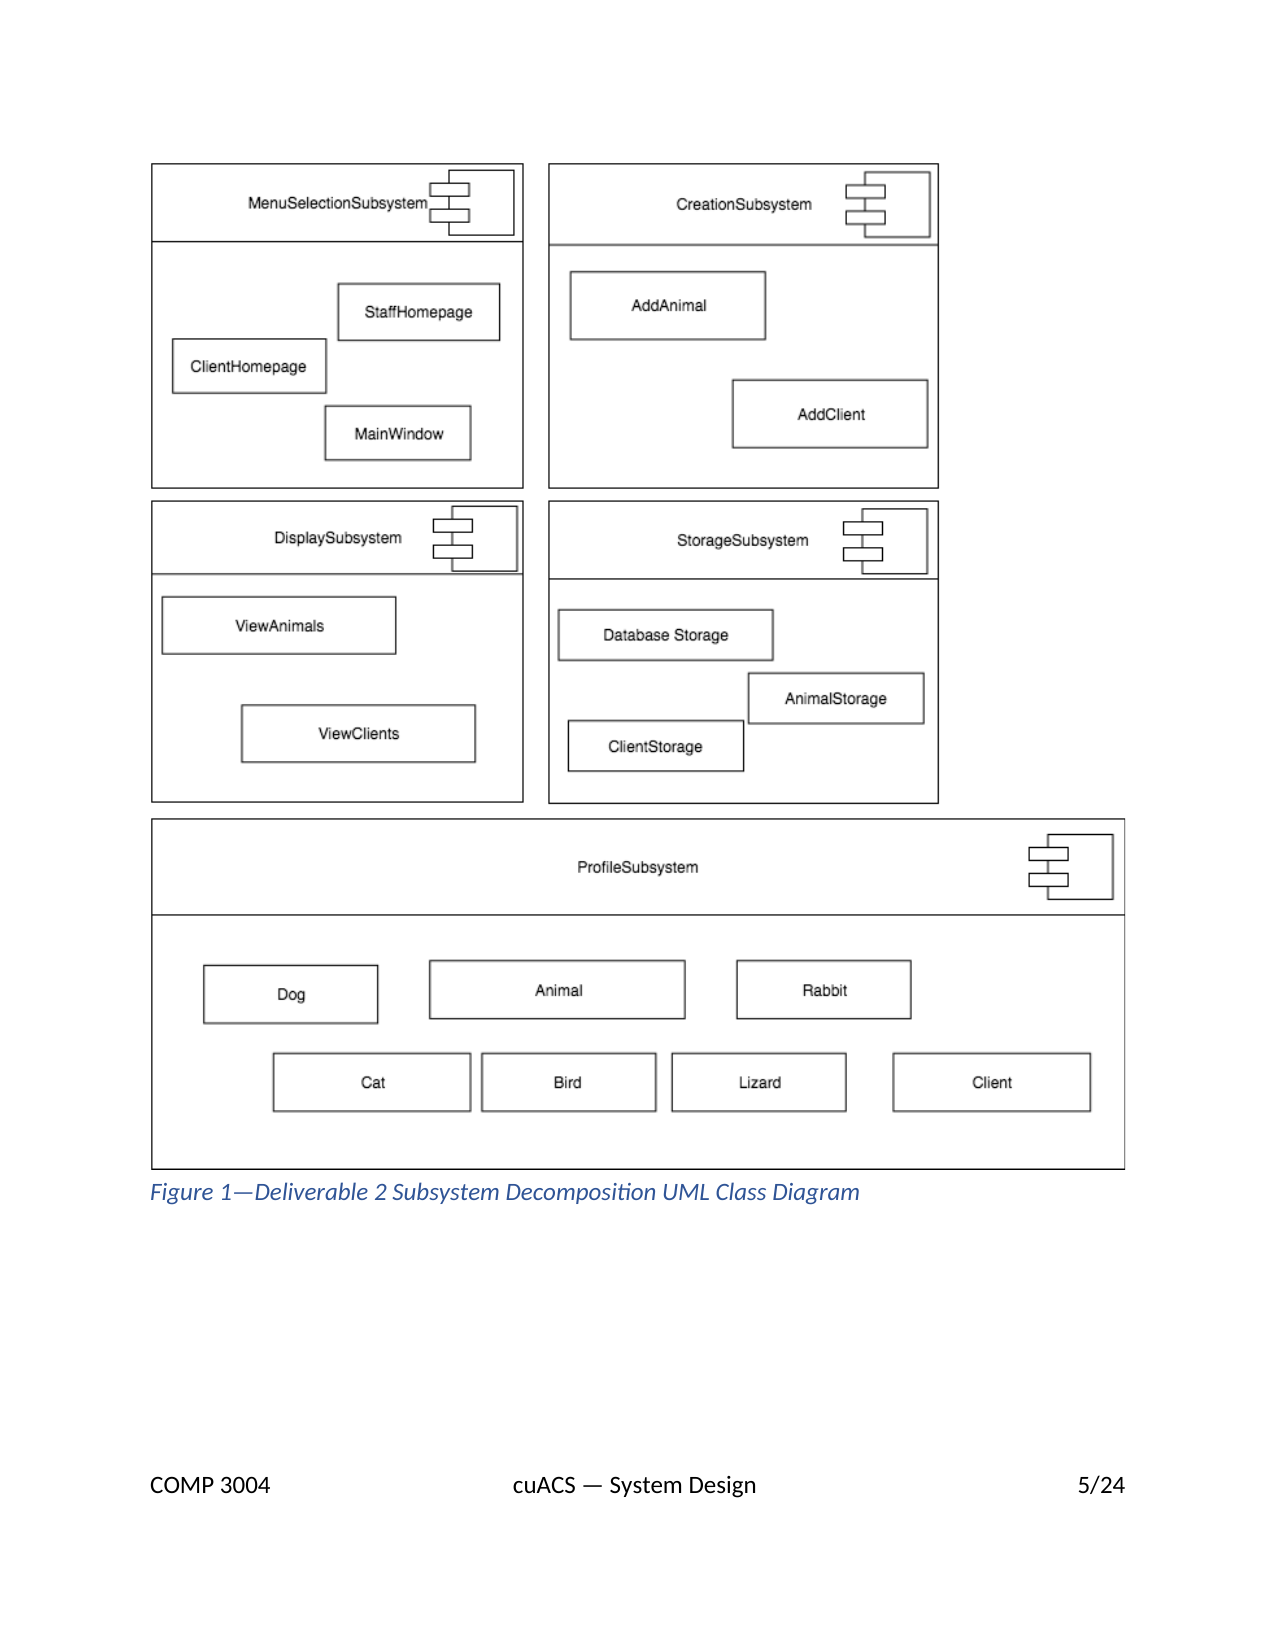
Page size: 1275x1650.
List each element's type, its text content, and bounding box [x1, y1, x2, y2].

text Figure 1—Deliverable 2 Subsystem Decomposition UML Class Diagram [150, 1170, 1125, 1207]
picture [150, 162, 1125, 1170]
